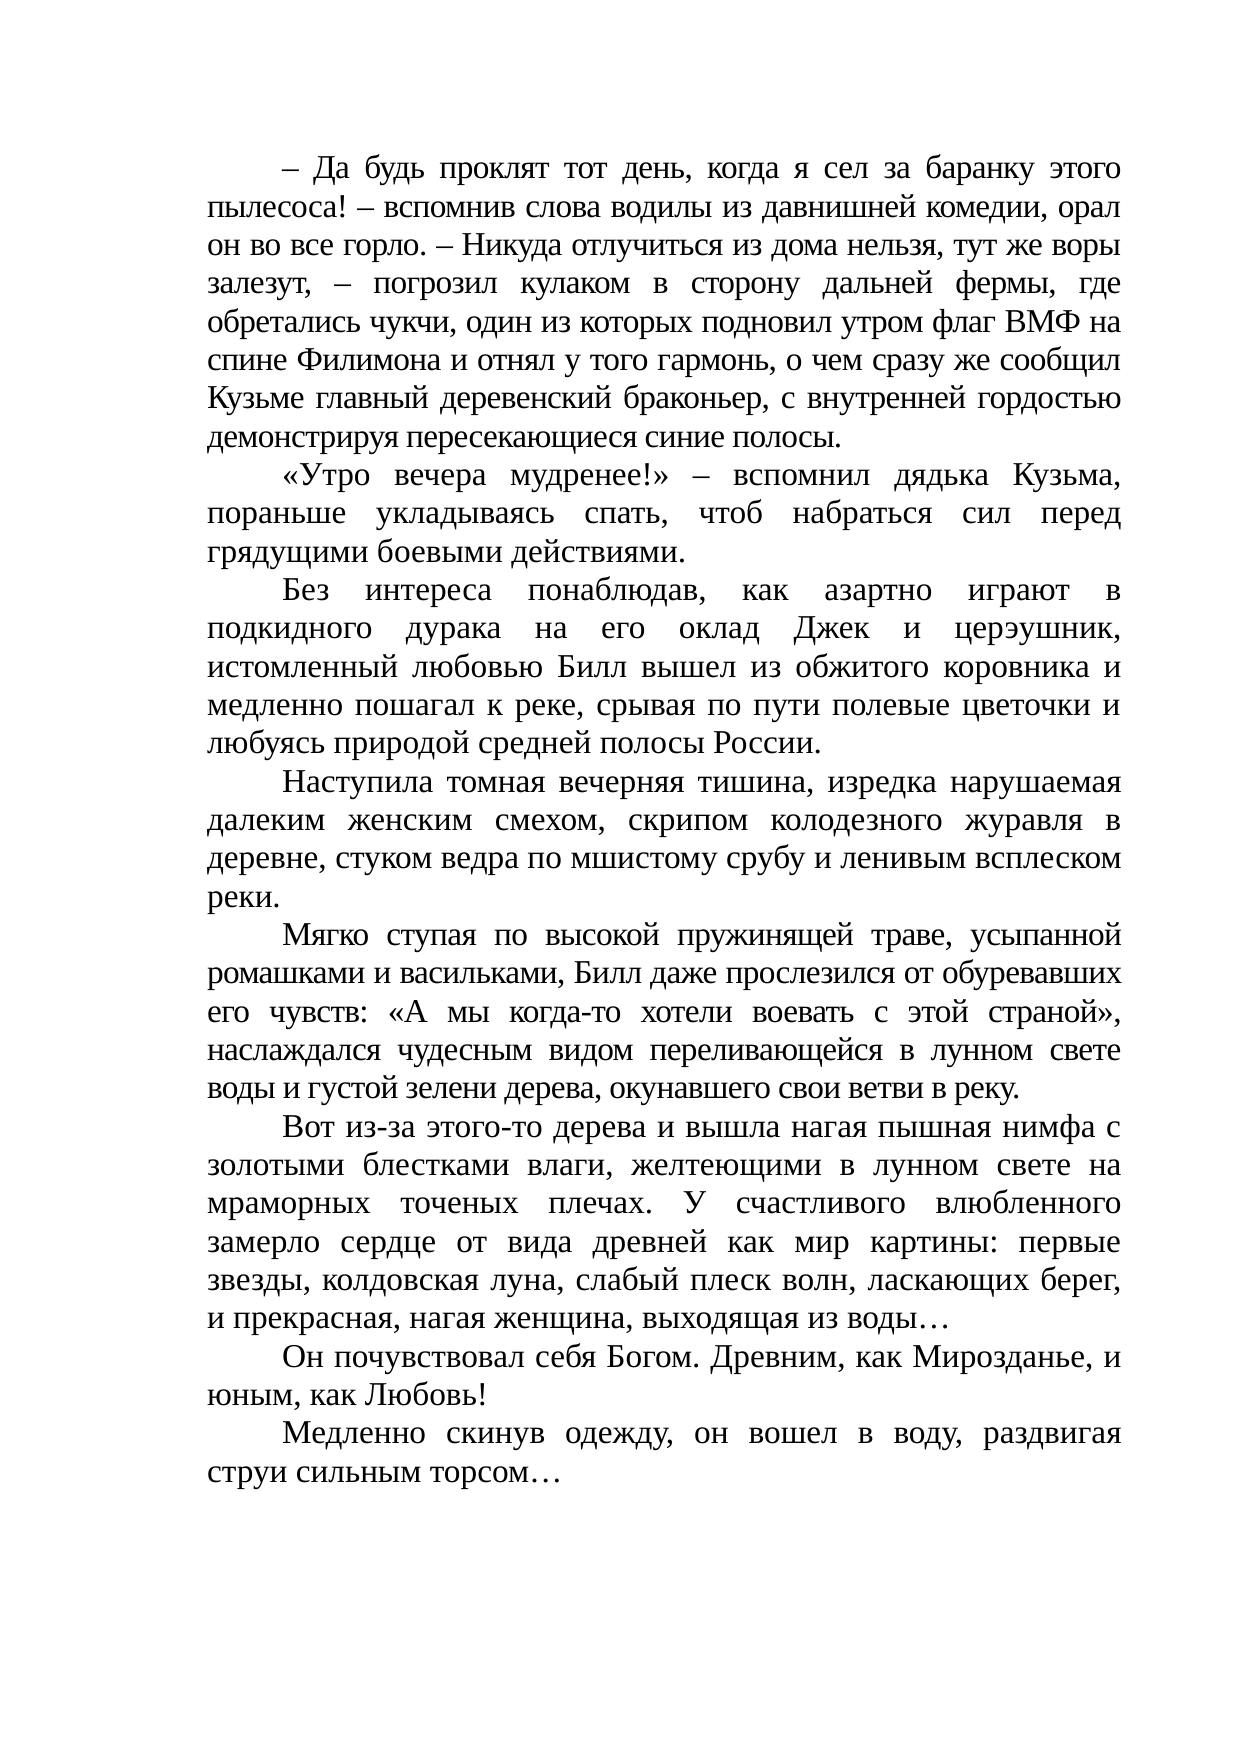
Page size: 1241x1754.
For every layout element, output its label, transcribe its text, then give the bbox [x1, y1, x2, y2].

subtitle Он почувствовал себя Богом. Древним, как Мирозданье, и юным, как Любовь! [207, 1336, 1122, 1413]
subtitle Без интереса понаблюдав, как азартно играют в подкидного дурака на его оклад Джек и церэушник, истомленный любовью Билл вышел из обжитого коровника и медленно пошагал к реке, срывая по пути полевые цветочки и любуясь природой средней полосы России. [207, 569, 1122, 761]
subtitle Наступила томная вечерняя тишина, изредка нарушаемая далеким женским смехом, скрипом колодезного журавля в деревне, стуком ведра по мшистому срубу и ленивым всплеском реки. [207, 761, 1122, 914]
subtitle – Да будь проклят тот день, когда я сел за баранку этого пылесоса! – вспомнив слова водилы из давнишней комедии, орал он во все горло. – Никуда отлучиться из дома нельзя, тут же воры залезут, – погрозил кулаком в сторону дальней фермы, где обретались чукчи, один из которых подновил утром флаг ВМФ на спине Филимона и отнял у того гармонь, о чем сразу же сообщил Кузьме главный деревенский браконьер, с внутренней гордостью демонстрируя пересекающиеся синие полосы. [207, 148, 1122, 454]
subtitle «Утро вечера мудренее!» – вспомнил дядька Кузьма, пораньше укладываясь спать, чтоб набраться сил перед грядущими боевыми действиями. [207, 454, 1122, 569]
subtitle Мягко ступая по высокой пружинящей траве, усыпанной ромашками и васильками, Билл даже прослезился от обуревавших его чувств: «А мы когда-то хотели воевать с этой страной», наслаждался чудесным видом переливающейся в лунном свете воды и густой зелени дерева, окунавшего свои ветви в реку. [207, 914, 1122, 1106]
subtitle Вот из-за этого-то дерева и вышла нагая пышная нимфа с золотыми блестками влаги, желтеющими в лунном свете на мраморных точеных плечах. У счастливого влюбленного замерло сердце от вида древней как мир картины: первые звезды, колдовская луна, слабый плеск волн, ласкающих берег, и прекрасная, нагая женщина, выходящая из воды… [207, 1106, 1122, 1336]
subtitle Медленно скинув одежду, он вошел в воду, раздвигая струи сильным торсом… [207, 1413, 1122, 1489]
